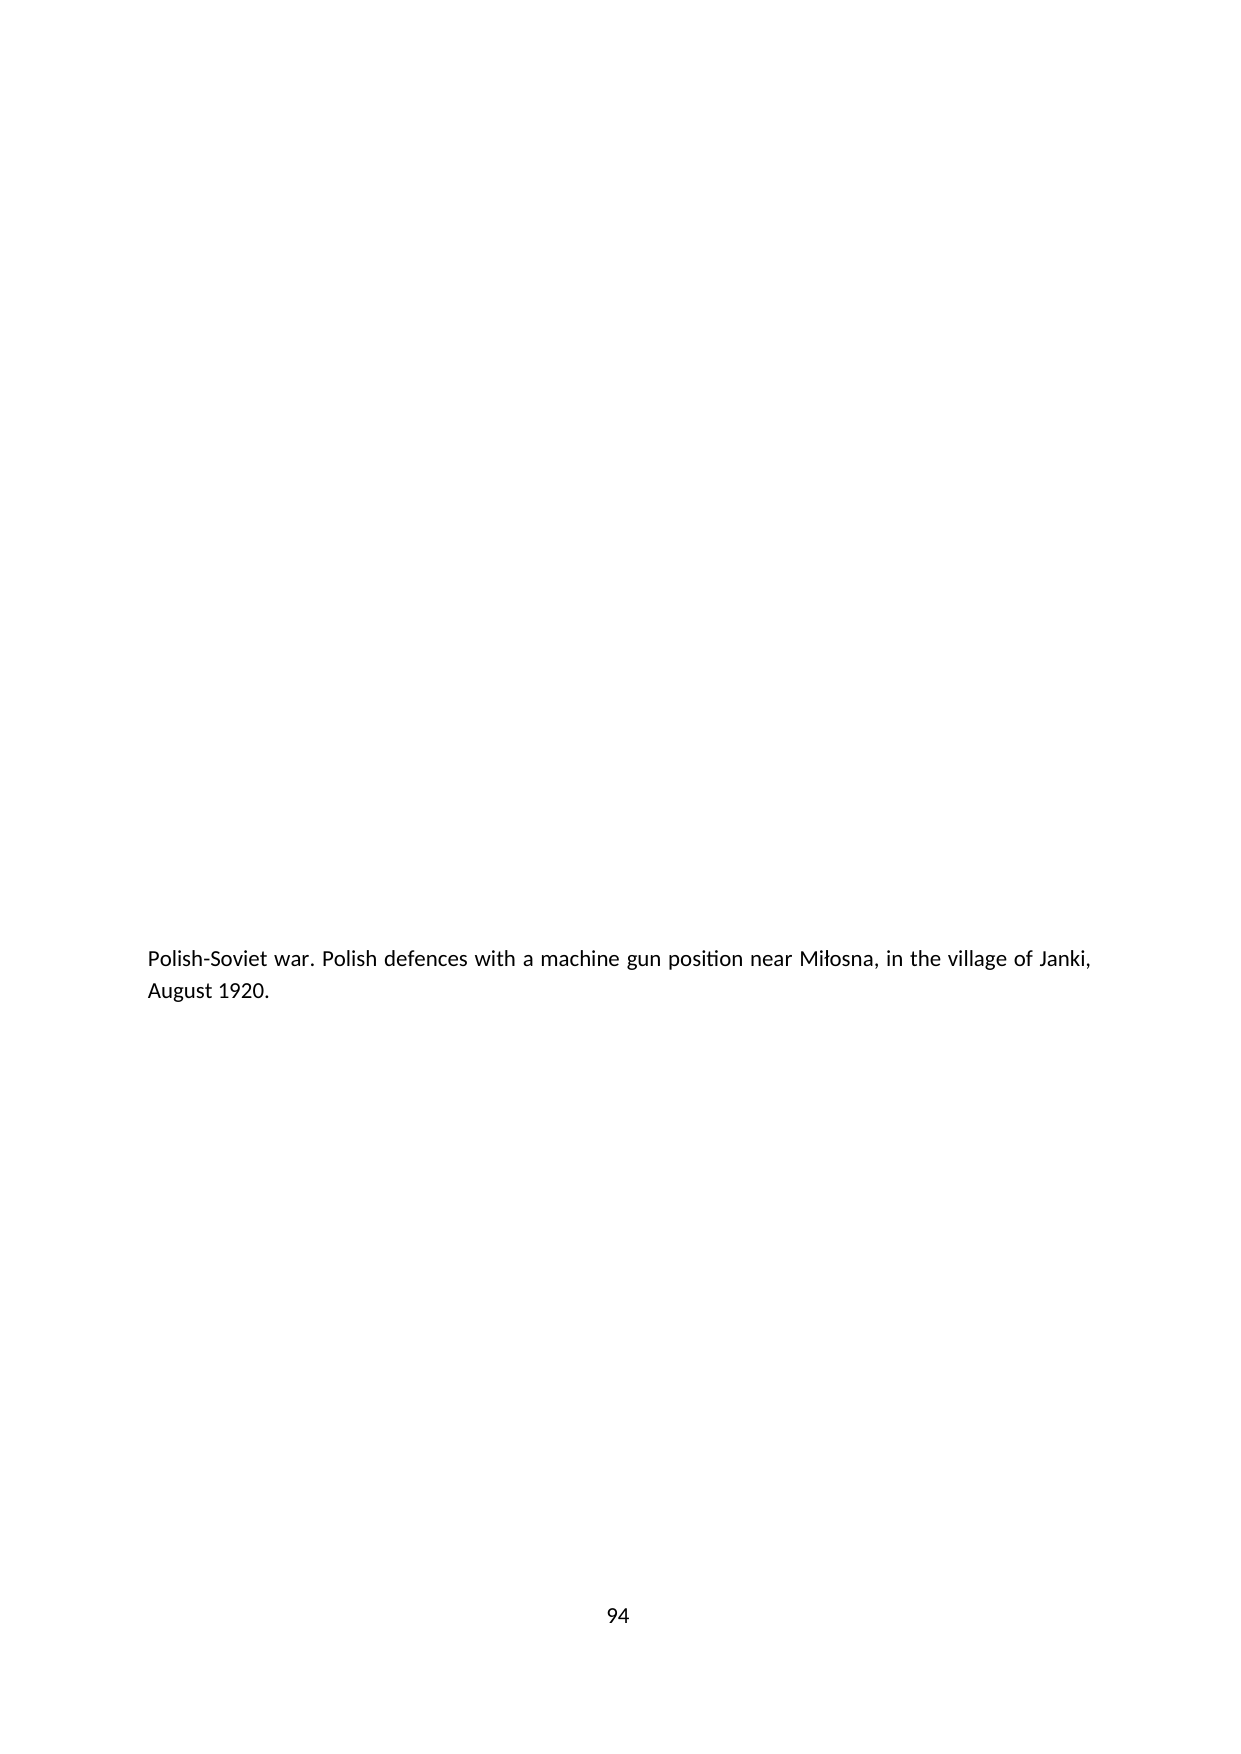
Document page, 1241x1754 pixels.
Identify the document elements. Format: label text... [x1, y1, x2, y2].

text Polish-Soviet war. Polish defences with a machine gun position near Miłosna, in the village of Janki, August 1920. [148, 944, 1092, 1005]
